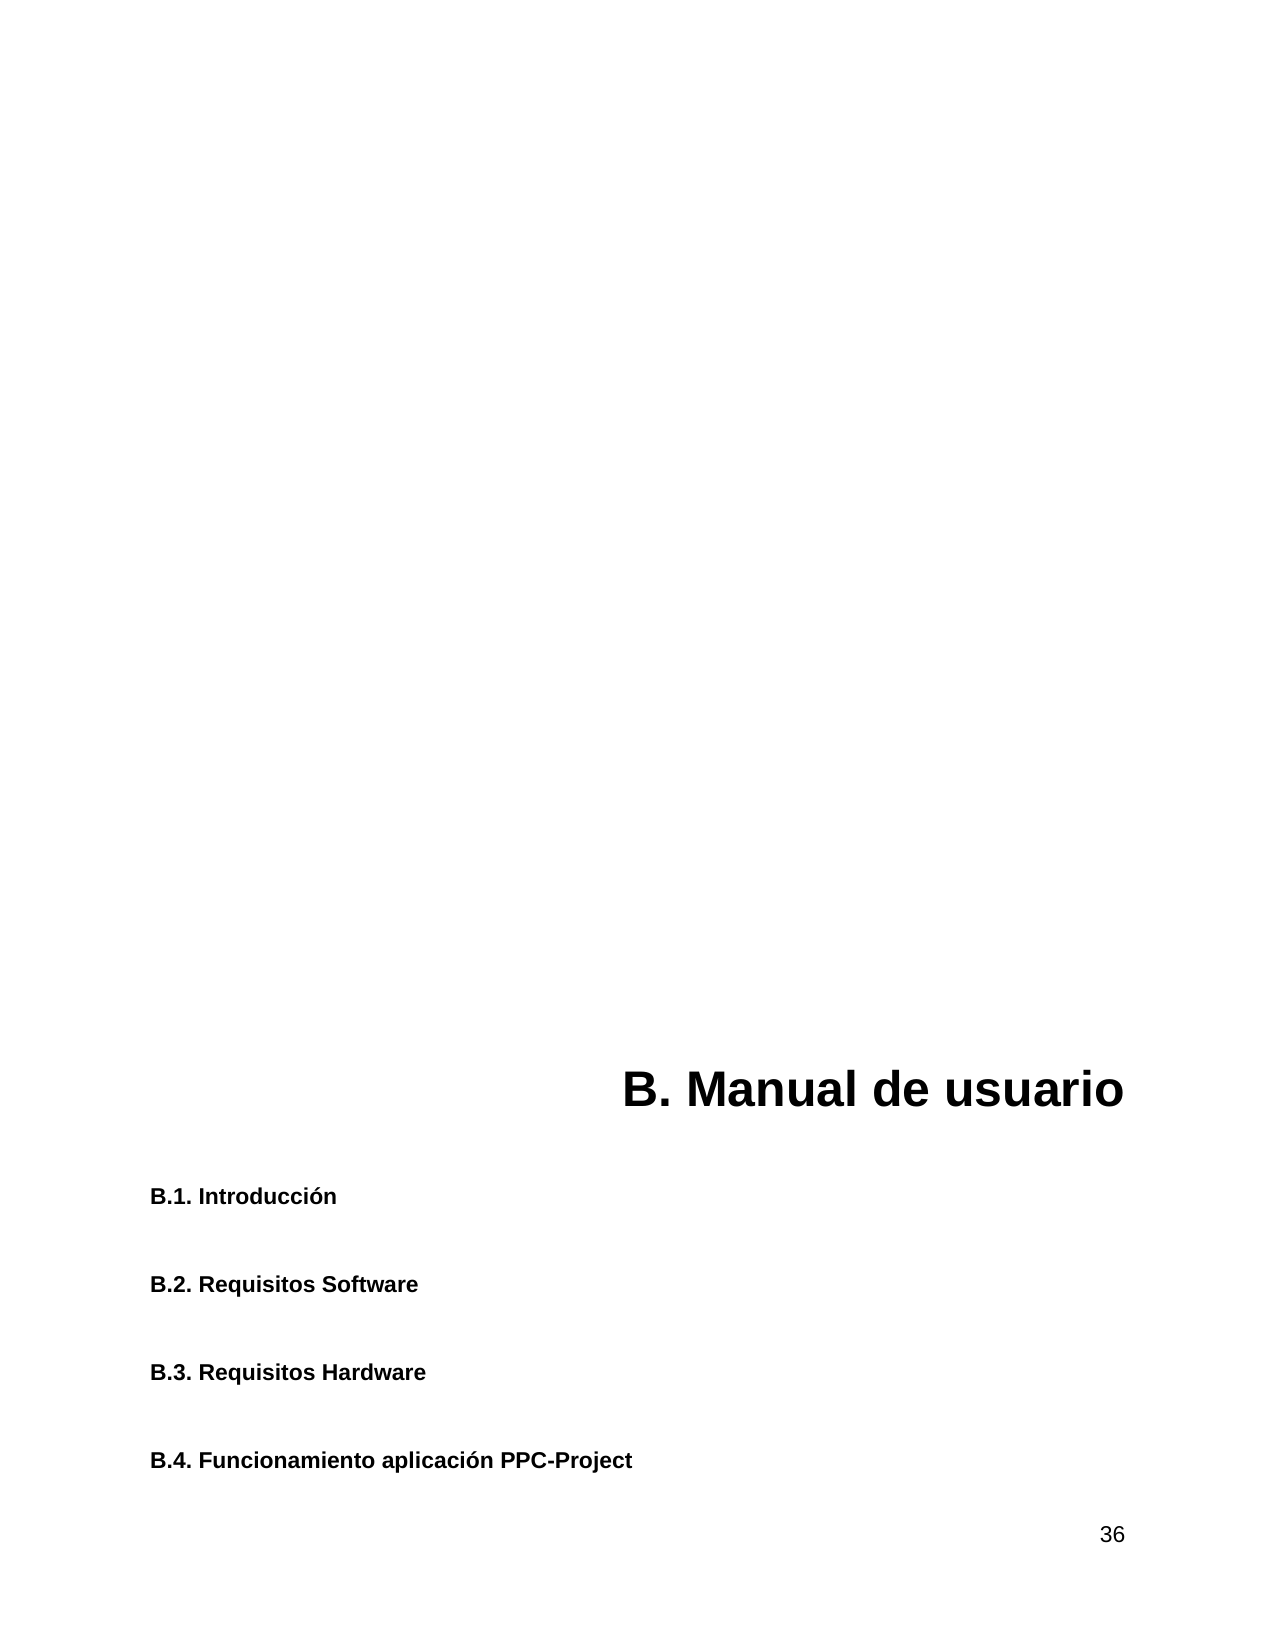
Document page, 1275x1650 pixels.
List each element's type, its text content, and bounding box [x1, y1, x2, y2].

text B.2. Requisitos Software [150, 1272, 1125, 1297]
text B.1. Introducción [150, 1183, 1125, 1209]
text B. Manual de usuario [150, 1061, 1125, 1116]
text B.4. Funcionamiento aplicación PPC-Project [150, 1448, 1125, 1473]
text B.3. Requisitos Hardware [150, 1360, 1125, 1385]
